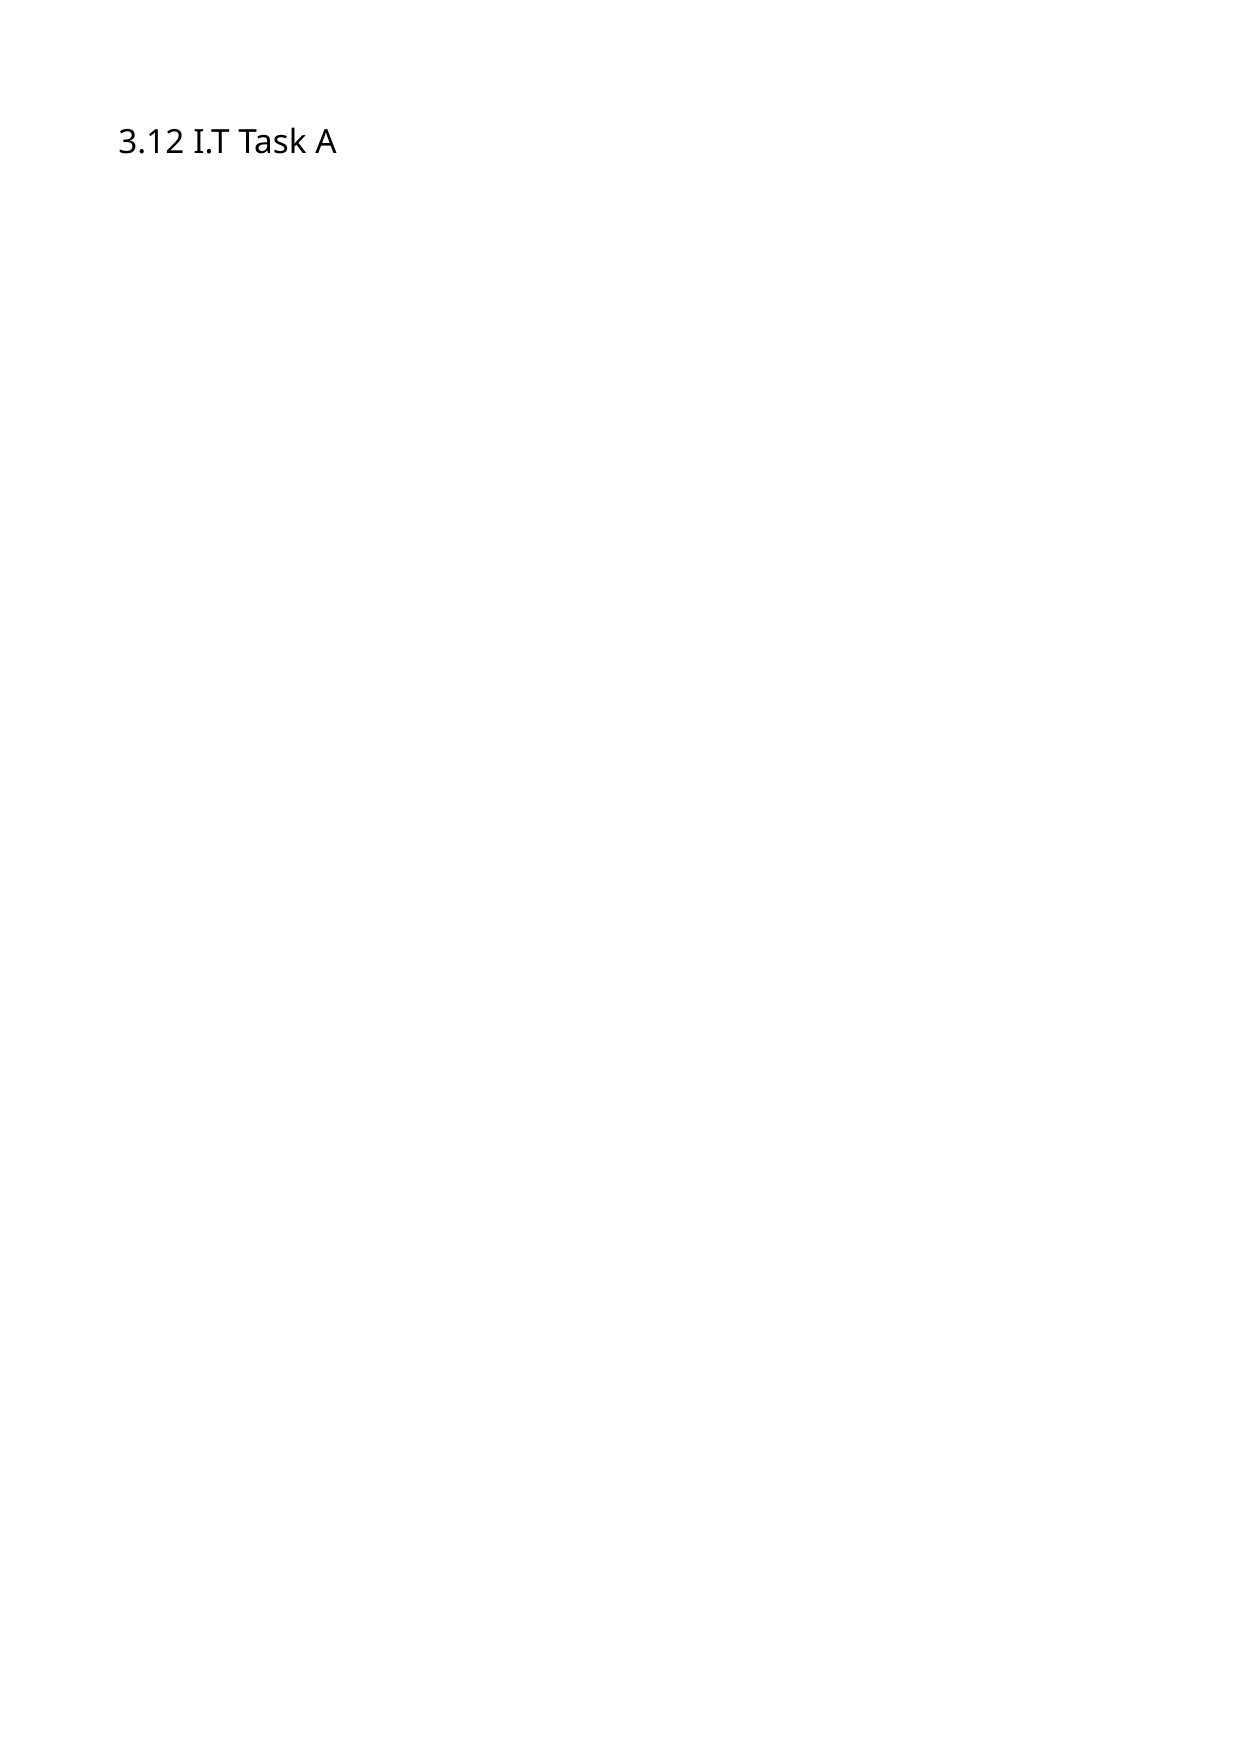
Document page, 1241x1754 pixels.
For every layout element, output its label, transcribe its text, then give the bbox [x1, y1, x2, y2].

title I.T Task A [118, 118, 1122, 163]
